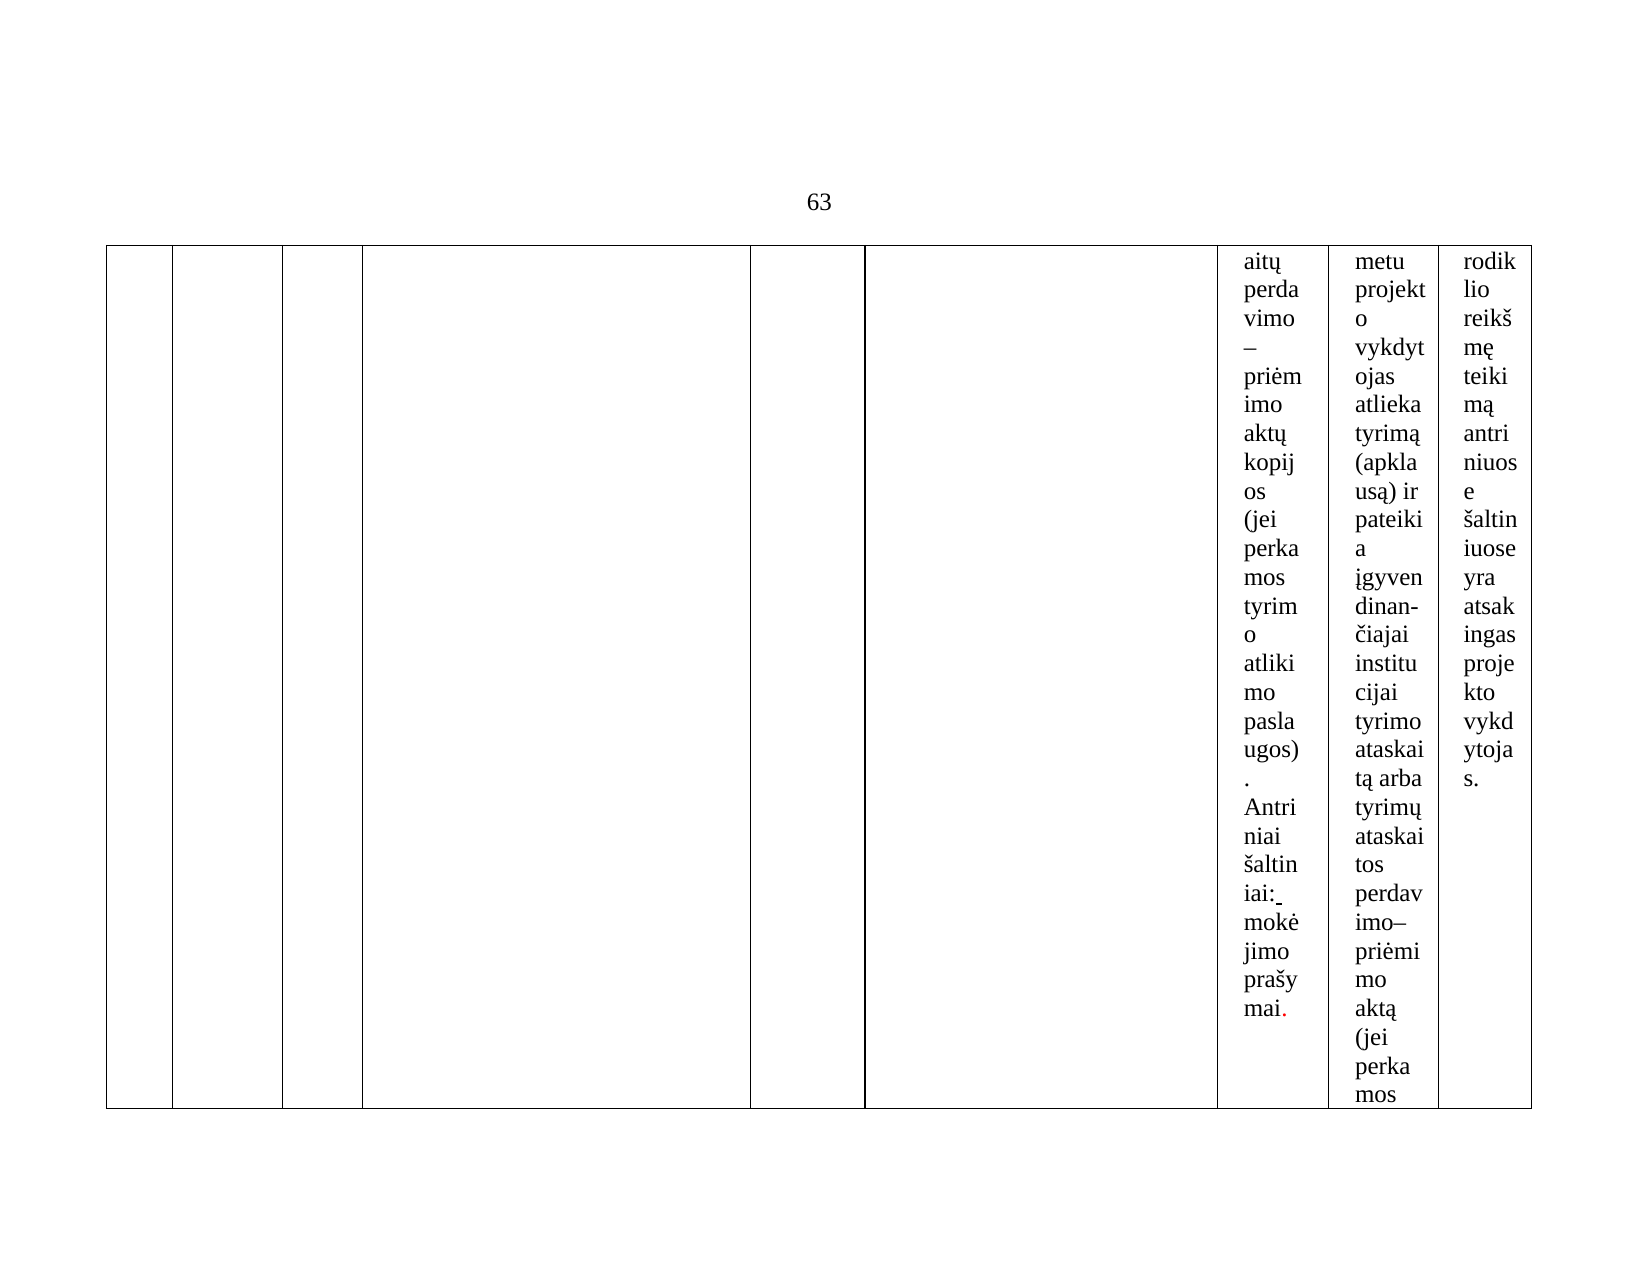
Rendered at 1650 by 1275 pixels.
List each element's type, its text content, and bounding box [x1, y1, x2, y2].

table_cell [751, 246, 864, 1108]
table_cell [866, 246, 1217, 1108]
table_cell rodiklio reikšmę teikimą antriniuose šaltiniuose yra atsakingas projekto vykdytojas. [1439, 246, 1531, 1108]
table_cell metu projekto vykdytojas atlieka tyrimą (apklausą) ir pateikia įgyvendinan-čiajai institucijai tyrimo ataskaitą arba tyrimų ataskaitos perdavimo–priėmimo aktą (jei perkamos [1329, 246, 1438, 1108]
table_cell [283, 246, 362, 1108]
table_cell aitų perdavimo–priėmimo aktų kopijos (jei perkamos tyrimo atlikimo paslaugos). Antriniai šaltiniai: mokėjimo prašymai. [1218, 246, 1328, 1108]
table_cell [107, 246, 172, 1108]
table_cell [173, 246, 282, 1108]
table_cell [363, 246, 750, 1108]
